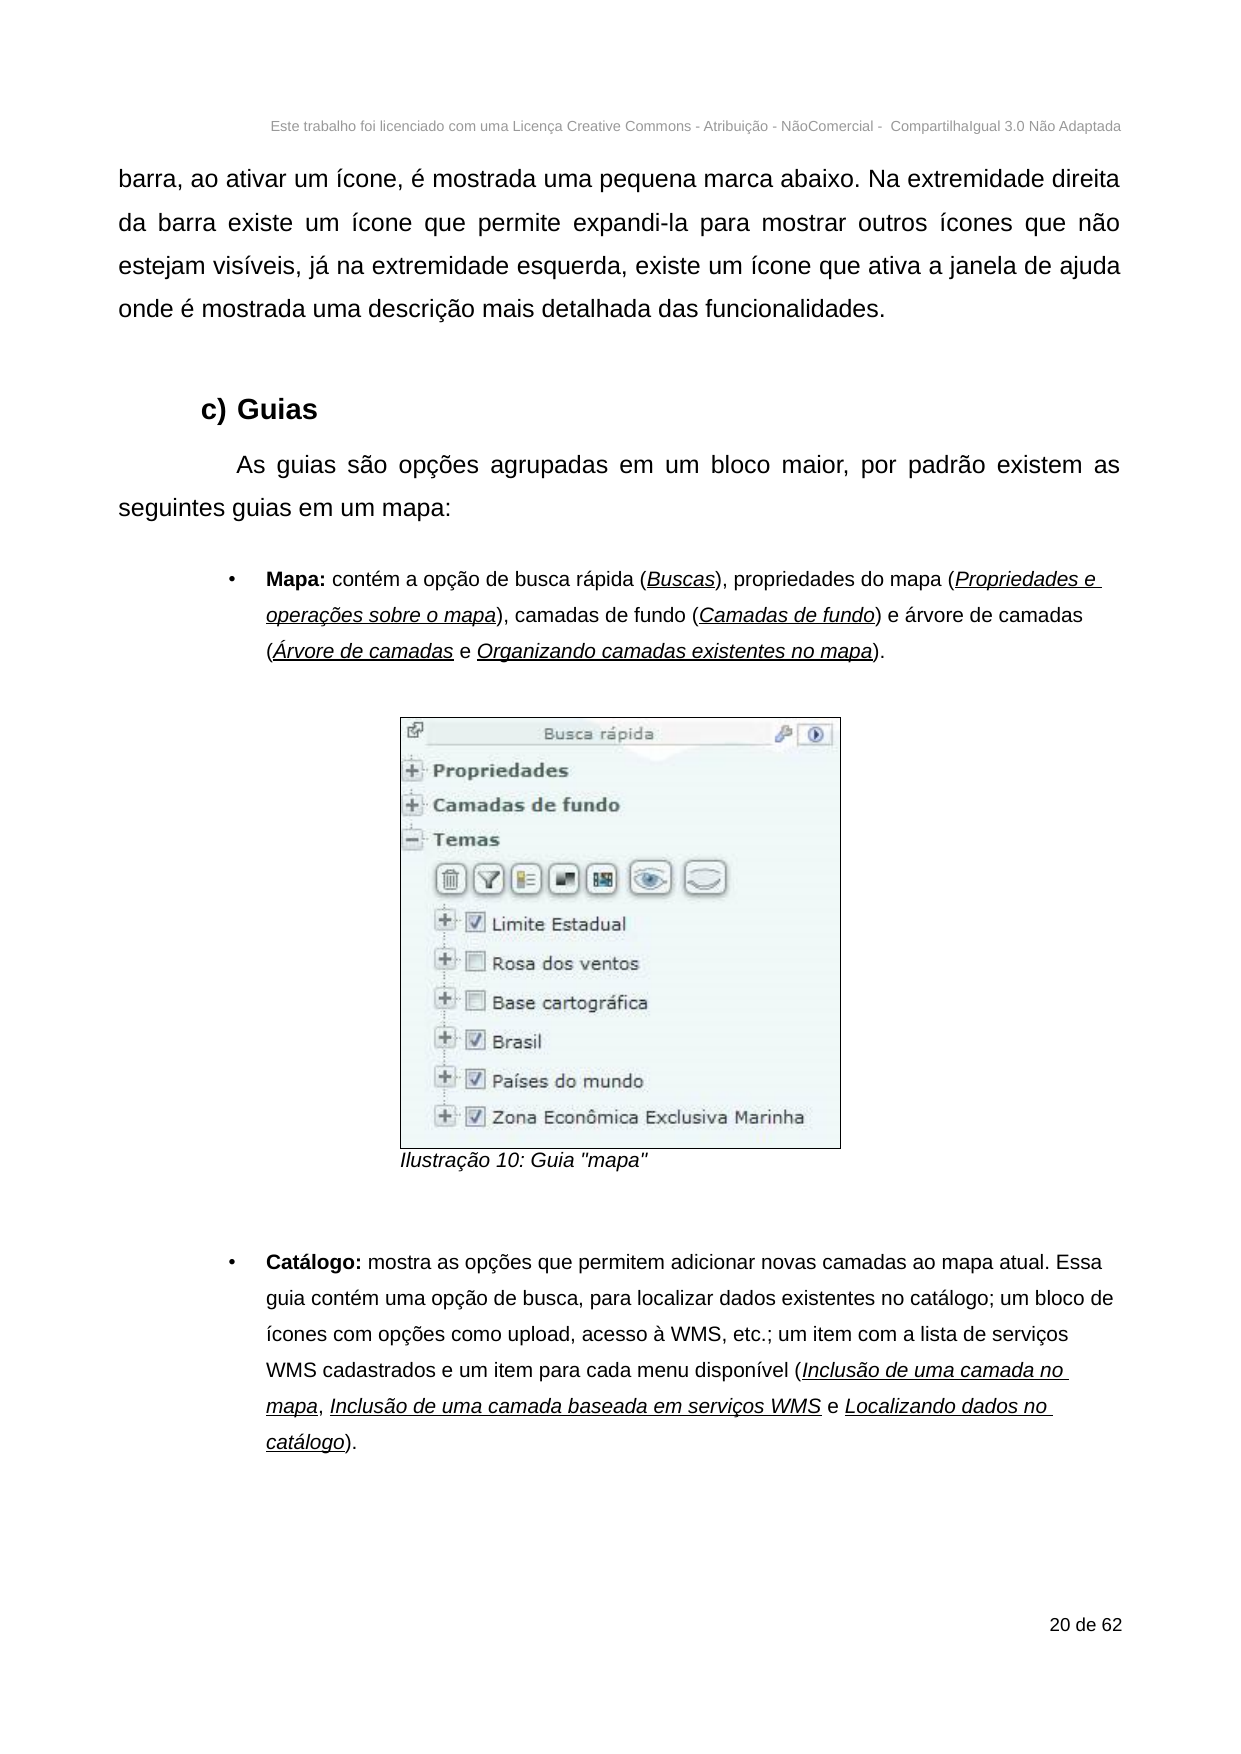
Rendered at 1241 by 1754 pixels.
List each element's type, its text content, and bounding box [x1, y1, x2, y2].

list Ilustração 10: Guia "mapa" [400, 1149, 840, 1172]
text barra, ao ativar um ícone, é mostrada uma pequena marca abaixo. Na extremidade direita da barra existe um ícone que permite expandi-la para mostrar outros ícones que não estejam visíveis, já na extremidade esquerda, existe um ícone que ativa a janela de ajuda onde é mostrada uma descrição mais detalhada das funcionalidades. [118, 164, 1122, 322]
list Catálogo: mostra as opções que permitem adicionar novas camadas ao mapa atual. Essa guia contém uma opção de busca, para localizar dados existentes no catálogo; um bloco de ícones com opções como upload, acesso à WMS, etc.; um item com a lista de serviços WMS cadastrados e um item para cada menu disponível (Inclusão de uma camada no mapa, Inclusão de uma camada baseada em serviços WMS e Localizando dados no catálogo). [228, 1250, 1122, 1454]
list Mapa: contém a opção de busca rápida (Buscas), propriedades do mapa (Propriedades e operações sobre o mapa), camadas de fundo (Camadas de fundo) e árvore de camadas (Árvore de camadas e Organizando camadas existentes no mapa). [228, 566, 1122, 662]
picture [401, 718, 840, 1148]
subtitle Guias [163, 392, 1122, 425]
text As guias são opções agrupadas em um bloco maior, por padrão existem as seguintes guias em um mapa: [118, 450, 1122, 522]
